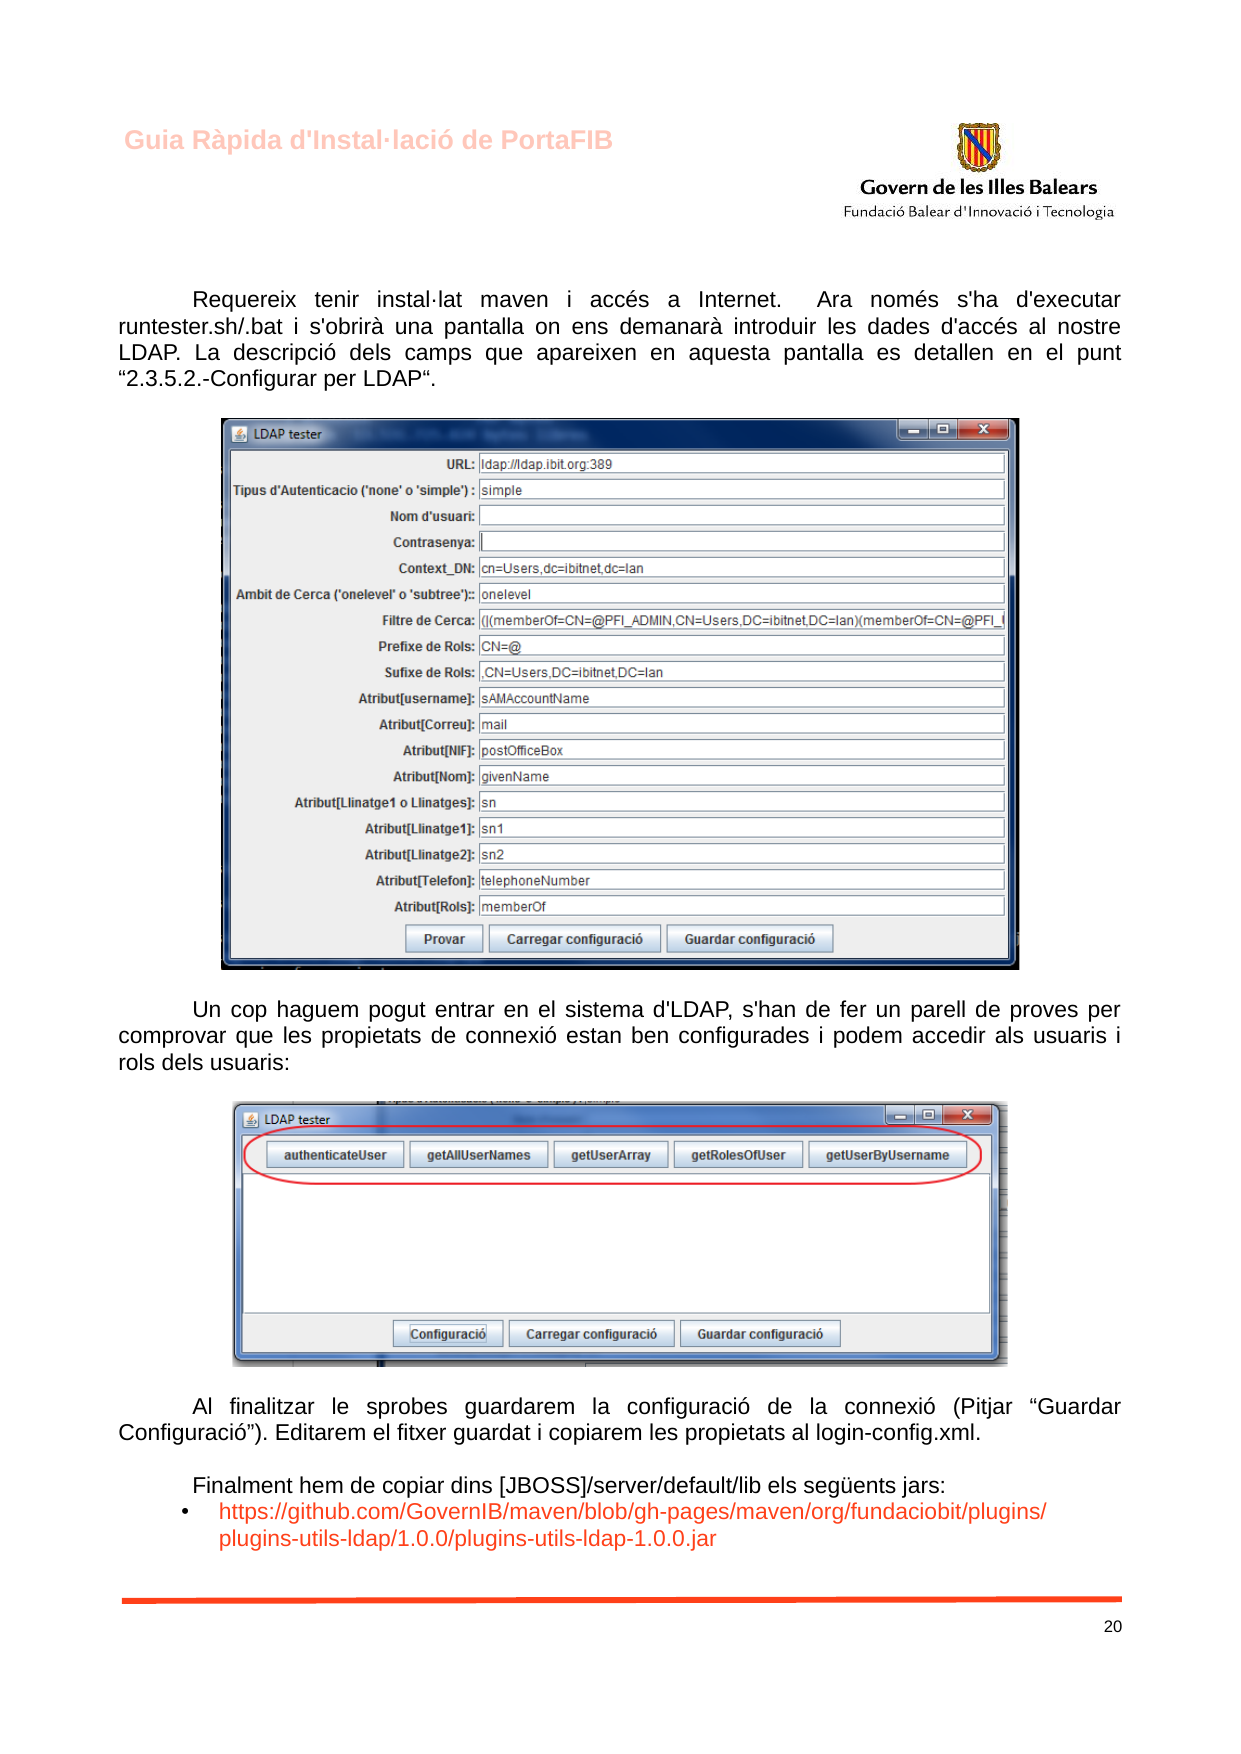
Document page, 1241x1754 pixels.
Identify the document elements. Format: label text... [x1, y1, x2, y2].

text Al finalitzar le sprobes guardarem la configuració de la connexió (Pitjar “Guardar Configuració”). Editarem el fitxer guardat i copiarem les propietats al login-config.xml. [118, 1393, 1122, 1446]
text Requereix tenir instal·lat maven i accés a Internet. Ara només s'ha d'executar runtester.sh/.bat i s'obrirà una pantalla on ens demanarà introduir les dades d'accés al nostre LDAP. La descripció dels camps que apareixen en aquesta pantalla es detallen en el punt “2.3.5.2.-Configurar per LDAP“. [118, 286, 1122, 392]
picture [232, 1101, 1008, 1367]
text Finalment hem de copiar dins [JBOSS]/server/default/lib els següents jars: [118, 1472, 1122, 1498]
list https://github.com/GovernIB/maven/blob/gh-pages/maven/org/fundaciobit/plugins/plugins-utils-ldap/1.0.0/plugins-utils-ldap-1.0.0.jar [181, 1498, 1122, 1551]
text Un cop haguem pogut entrar en el sistema d'LDAP, s'han de fer un parell de proves per comprovar que les propietats de connexió estan ben configurades i podem accedir als usuaris i rols dels usuaris: [118, 996, 1122, 1075]
picture [221, 418, 1020, 970]
picture [840, 123, 1117, 220]
